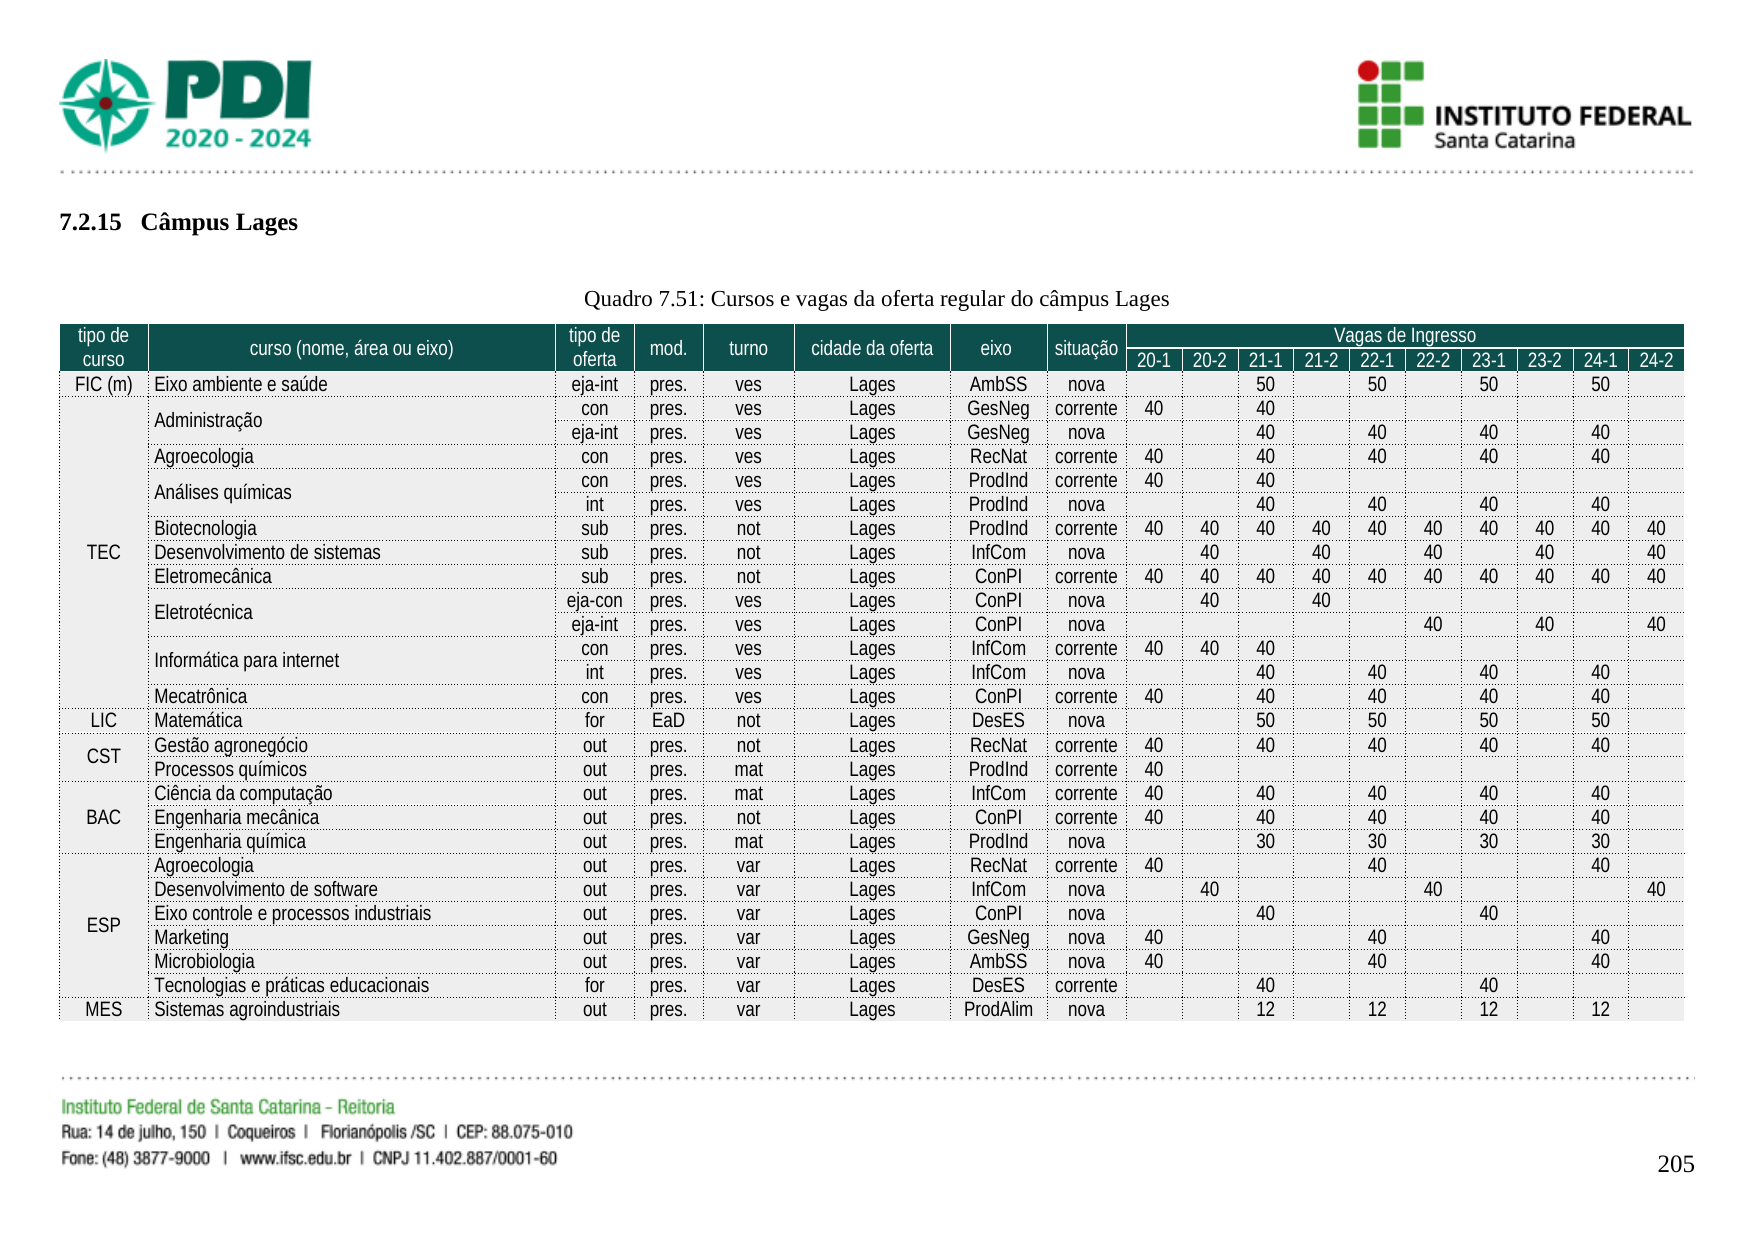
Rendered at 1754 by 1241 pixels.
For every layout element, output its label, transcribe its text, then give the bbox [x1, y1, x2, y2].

table_cell out [555, 829, 634, 853]
table_cell Eixo controle e processos industriais [148, 901, 555, 925]
table_cell Gestão agronegócio [148, 733, 555, 756]
table_cell out [555, 756, 634, 781]
table_cell [1405, 925, 1461, 949]
table_cell ESP [59, 853, 148, 997]
table_cell [1629, 925, 1684, 949]
table_cell [1517, 877, 1573, 901]
table_cell 40 [1573, 925, 1628, 949]
table_cell [1629, 805, 1684, 829]
table_cell Lages [794, 540, 950, 564]
table_cell [1294, 612, 1349, 636]
table_cell 40 [1405, 564, 1461, 588]
picture [59, 1062, 1695, 1182]
table_cell [1517, 708, 1573, 732]
table_cell [1349, 877, 1405, 901]
table_cell [1517, 660, 1573, 684]
table_cell Lages [794, 420, 950, 444]
table_cell [1182, 973, 1238, 997]
table_cell 40 [1573, 564, 1628, 588]
table_cell [1182, 612, 1238, 636]
table_cell nova [1047, 925, 1126, 949]
table_cell corrente [1047, 516, 1126, 540]
table_cell [1349, 901, 1405, 925]
table_cell out [555, 997, 634, 1021]
table_cell InfCom [950, 636, 1047, 660]
table_cell eja-int [555, 372, 634, 396]
table_cell [1573, 636, 1628, 660]
table_cell 40 [1573, 805, 1628, 829]
table_cell 40 [1629, 516, 1684, 540]
picture [59, 59, 1695, 178]
table_cell Lages [794, 973, 950, 997]
table_cell ves [703, 684, 794, 708]
table_cell mat [703, 781, 794, 804]
table_cell [1461, 925, 1517, 949]
table_cell [1461, 636, 1517, 660]
table_cell ProdAlim [950, 997, 1047, 1021]
table_cell pres. [634, 540, 703, 564]
table_cell out [555, 877, 634, 901]
table_cell Lages [794, 877, 950, 901]
table_cell Biotecnologia [148, 516, 555, 540]
table_cell not [703, 708, 794, 732]
table_cell [1294, 492, 1349, 516]
table_cell Lages [794, 925, 950, 949]
table_cell Agroecologia [148, 853, 555, 877]
table_cell 40 [1126, 564, 1182, 588]
table_cell Lages [794, 805, 950, 829]
table_cell 40 [1238, 396, 1293, 419]
table_cell 40 [1126, 636, 1182, 660]
table_cell ves [703, 612, 794, 636]
table_cell 50 [1238, 372, 1293, 396]
table_cell AmbSS [950, 372, 1047, 396]
table_cell not [703, 564, 794, 588]
table_cell [1182, 420, 1238, 444]
table_cell 30 [1349, 829, 1405, 853]
table_cell 23-1 [1462, 349, 1517, 371]
table_cell [1573, 877, 1628, 901]
table_cell 40 [1517, 540, 1573, 564]
table_cell [1629, 901, 1684, 925]
table_cell [1629, 492, 1684, 516]
table_cell pres. [634, 516, 703, 540]
table_cell pres. [634, 636, 703, 660]
table_cell [1349, 540, 1405, 564]
table_cell 40 [1294, 540, 1349, 564]
table_cell 40 [1405, 877, 1461, 901]
table_cell 12 [1461, 997, 1517, 1021]
table_cell 22-1 [1350, 349, 1405, 371]
table_cell nova [1047, 372, 1126, 396]
table_cell [1629, 636, 1684, 660]
table_cell ConPI [950, 588, 1047, 612]
table_cell not [703, 516, 794, 540]
table_cell 50 [1238, 708, 1293, 732]
table_cell corrente [1047, 973, 1126, 997]
table_cell [1629, 468, 1684, 492]
table_cell [1182, 853, 1238, 877]
table_cell EaD [634, 708, 703, 732]
table_cell 40 [1182, 588, 1238, 612]
table_cell var [703, 997, 794, 1021]
table_cell 40 [1349, 733, 1405, 756]
table_cell corrente [1047, 468, 1126, 492]
table_cell [1461, 396, 1517, 419]
table_cell [1573, 973, 1628, 997]
table_cell pres. [634, 588, 703, 612]
table_cell pres. [634, 396, 703, 419]
table_cell 50 [1461, 372, 1517, 396]
table_cell 22-2 [1406, 349, 1461, 371]
table_cell Engenharia mecânica [148, 805, 555, 829]
table_cell [1517, 372, 1573, 396]
table_cell [1517, 468, 1573, 492]
table_cell pres. [634, 829, 703, 853]
table_cell RecNat [950, 853, 1047, 877]
table_cell corrente [1047, 805, 1126, 829]
table_cell [1517, 949, 1573, 973]
table_cell [1405, 781, 1461, 804]
table_cell 40 [1461, 684, 1517, 708]
table_cell 40 [1238, 636, 1293, 660]
table_header turno [704, 324, 794, 371]
table_cell [1629, 733, 1684, 756]
table_cell 50 [1349, 372, 1405, 396]
table_cell Lages [794, 901, 950, 925]
table_cell [1517, 756, 1573, 781]
table_cell TEC [59, 396, 148, 708]
table_cell pres. [634, 684, 703, 708]
table_cell [1405, 444, 1461, 468]
table_cell Lages [794, 492, 950, 516]
table_cell InfCom [950, 877, 1047, 901]
table_cell [1517, 684, 1573, 708]
table_cell [1126, 612, 1182, 636]
table_cell [1573, 468, 1628, 492]
table_cell Informática para internet [148, 636, 555, 684]
table_cell 40 [1517, 612, 1573, 636]
table_cell 40 [1238, 492, 1293, 516]
table_cell [1461, 877, 1517, 901]
table_cell [1405, 468, 1461, 492]
table_cell corrente [1047, 636, 1126, 660]
table_cell 24-2 [1629, 349, 1684, 371]
table_cell pres. [634, 949, 703, 973]
table_cell [1182, 949, 1238, 973]
table_cell Eixo ambiente e saúde [148, 372, 555, 396]
table_cell var [703, 853, 794, 877]
table_cell [1294, 396, 1349, 419]
table_cell 40 [1573, 420, 1628, 444]
table_cell out [555, 733, 634, 756]
table_cell Lages [794, 684, 950, 708]
table_cell nova [1047, 829, 1126, 853]
table_cell [1126, 901, 1182, 925]
table_cell [1629, 396, 1684, 419]
table_cell [1126, 540, 1182, 564]
table_cell var [703, 949, 794, 973]
table_cell 40 [1461, 492, 1517, 516]
table_cell [1126, 372, 1182, 396]
table_cell [1294, 877, 1349, 901]
table_cell GesNeg [950, 396, 1047, 419]
table_header Vagas de Ingresso [1127, 324, 1684, 347]
table_cell 40 [1629, 877, 1684, 901]
table_cell [1294, 829, 1349, 853]
table_cell 40 [1126, 853, 1182, 877]
table_cell [1126, 997, 1182, 1021]
table_cell Marketing [148, 925, 555, 949]
table_cell pres. [634, 660, 703, 684]
table_cell [1182, 468, 1238, 492]
table_cell [1294, 684, 1349, 708]
table_cell [1294, 805, 1349, 829]
table_cell [1629, 588, 1684, 612]
table_cell 40 [1629, 612, 1684, 636]
table_cell ProdInd [950, 492, 1047, 516]
table_cell [1349, 468, 1405, 492]
table_cell [1461, 588, 1517, 612]
table_cell [1629, 829, 1684, 853]
table_cell 40 [1573, 660, 1628, 684]
table_cell sub [555, 540, 634, 564]
table_cell 40 [1349, 925, 1405, 949]
table_cell pres. [634, 901, 703, 925]
table_cell [1238, 588, 1293, 612]
table_cell [1126, 492, 1182, 516]
table_cell Ciência da computação [148, 781, 555, 804]
table_header situação [1048, 324, 1126, 371]
table_cell [1405, 853, 1461, 877]
table_cell pres. [634, 444, 703, 468]
table_cell pres. [634, 925, 703, 949]
table_cell 23-2 [1518, 349, 1573, 371]
table_cell Engenharia química [148, 829, 555, 853]
table_cell [1517, 829, 1573, 853]
table_cell [1405, 901, 1461, 925]
table_cell var [703, 877, 794, 901]
table_cell [1294, 636, 1349, 660]
table_cell [1461, 853, 1517, 877]
table_cell not [703, 805, 794, 829]
table_cell ves [703, 660, 794, 684]
table_cell ConPI [950, 805, 1047, 829]
table_cell [1182, 925, 1238, 949]
table_cell 40 [1182, 540, 1238, 564]
table_cell [1405, 588, 1461, 612]
table_cell 40 [1461, 973, 1517, 997]
table_cell 50 [1573, 372, 1628, 396]
table_cell [1405, 684, 1461, 708]
table_cell [1405, 708, 1461, 732]
table_cell Lages [794, 949, 950, 973]
table_cell [1182, 396, 1238, 419]
table_cell 40 [1349, 805, 1405, 829]
table_header mod. [635, 324, 703, 371]
table_cell [1294, 925, 1349, 949]
table_cell nova [1047, 708, 1126, 732]
table_cell [1405, 949, 1461, 973]
table_cell 50 [1349, 708, 1405, 732]
table_cell [1517, 444, 1573, 468]
table_cell ves [703, 444, 794, 468]
table_cell [1349, 973, 1405, 997]
table_cell MES [59, 997, 148, 1021]
table_cell [1349, 756, 1405, 781]
table_cell 40 [1126, 781, 1182, 804]
table_cell 40 [1182, 636, 1238, 660]
table_cell 12 [1349, 997, 1405, 1021]
table_cell [1405, 396, 1461, 419]
table_cell out [555, 805, 634, 829]
table_cell InfCom [950, 540, 1047, 564]
table_cell InfCom [950, 781, 1047, 804]
table_cell GesNeg [950, 420, 1047, 444]
table_cell [1405, 636, 1461, 660]
table_cell ConPI [950, 684, 1047, 708]
table_cell [1517, 492, 1573, 516]
table_cell [1517, 973, 1573, 997]
table_cell [1349, 396, 1405, 419]
table_cell [1517, 636, 1573, 660]
table_cell 40 [1461, 660, 1517, 684]
table_cell corrente [1047, 396, 1126, 419]
table_cell 40 [1461, 901, 1517, 925]
table_cell 40 [1294, 588, 1349, 612]
table_cell AmbSS [950, 949, 1047, 973]
table_cell corrente [1047, 733, 1126, 756]
table_cell 50 [1461, 708, 1517, 732]
table_cell Lages [794, 829, 950, 853]
table_cell 40 [1349, 564, 1405, 588]
table_cell [1294, 468, 1349, 492]
table_cell [1629, 997, 1684, 1021]
table_cell var [703, 925, 794, 949]
table_cell Lages [794, 853, 950, 877]
table_cell nova [1047, 588, 1126, 612]
table_cell [1294, 733, 1349, 756]
table_cell pres. [634, 612, 703, 636]
table_cell 40 [1349, 853, 1405, 877]
table_cell 40 [1126, 516, 1182, 540]
table_cell 40 [1349, 781, 1405, 804]
table_cell 40 [1573, 516, 1628, 540]
table_cell pres. [634, 564, 703, 588]
table_cell 21-1 [1239, 349, 1293, 371]
table_cell CST [59, 733, 148, 781]
table_cell [1573, 588, 1628, 612]
table_cell 40 [1349, 684, 1405, 708]
table_cell Desenvolvimento de software [148, 877, 555, 901]
table_cell 40 [1182, 877, 1238, 901]
table_header tipo de oferta [556, 324, 634, 371]
table_cell [1517, 733, 1573, 756]
table_cell [1405, 372, 1461, 396]
table_cell [1405, 492, 1461, 516]
table_cell [1126, 708, 1182, 732]
table_cell int [555, 492, 634, 516]
table_cell 40 [1349, 444, 1405, 468]
table_cell [1126, 420, 1182, 444]
table_cell 40 [1238, 420, 1293, 444]
table_cell nova [1047, 949, 1126, 973]
table_cell [1182, 829, 1238, 853]
table_cell [1405, 420, 1461, 444]
table_cell con [555, 684, 634, 708]
table_cell [1182, 756, 1238, 781]
table_cell int [555, 660, 634, 684]
table_cell [1238, 925, 1293, 949]
table_cell 40 [1349, 516, 1405, 540]
table_cell [1405, 660, 1461, 684]
table_cell BAC [59, 781, 148, 853]
table_cell [1405, 805, 1461, 829]
table_cell 40 [1294, 516, 1349, 540]
text Quadro 7.51: Cursos e vagas da oferta regular do câmpus Lages [59, 285, 1695, 312]
table_cell 40 [1294, 564, 1349, 588]
table_cell pres. [634, 997, 703, 1021]
table_cell 40 [1517, 516, 1573, 540]
table_cell [1629, 973, 1684, 997]
table_cell [1629, 372, 1684, 396]
table_cell Lages [794, 444, 950, 468]
table_cell [1517, 805, 1573, 829]
table_cell 40 [1238, 901, 1293, 925]
table_cell [1629, 420, 1684, 444]
table_cell [1517, 781, 1573, 804]
table_cell eja-int [555, 612, 634, 636]
table_cell [1349, 588, 1405, 612]
table_cell [1517, 588, 1573, 612]
table_cell ves [703, 636, 794, 660]
table_cell Eletromecânica [148, 564, 555, 588]
table_cell [1294, 781, 1349, 804]
table_cell 20-1 [1127, 349, 1182, 371]
table_cell [1573, 612, 1628, 636]
table_cell [1573, 540, 1628, 564]
table_cell [1517, 420, 1573, 444]
table_cell [1629, 708, 1684, 732]
table_cell Mecatrônica [148, 684, 555, 708]
table_cell con [555, 636, 634, 660]
table_cell [1349, 636, 1405, 660]
table_cell [1294, 660, 1349, 684]
table_cell 40 [1126, 733, 1182, 756]
table_cell Lages [794, 564, 950, 588]
table_header eixo [951, 324, 1047, 371]
table_cell RecNat [950, 444, 1047, 468]
table_cell [1182, 492, 1238, 516]
table_cell 30 [1573, 829, 1628, 853]
table_cell [1629, 660, 1684, 684]
table_cell 40 [1238, 564, 1293, 588]
table_cell [1294, 949, 1349, 973]
table_cell con [555, 444, 634, 468]
table_cell Tecnologias e práticas educacionais [148, 973, 555, 997]
table_cell 40 [1461, 444, 1517, 468]
table_cell [1238, 540, 1293, 564]
table_cell 30 [1238, 829, 1293, 853]
table_cell 12 [1238, 997, 1293, 1021]
table_cell var [703, 901, 794, 925]
table_cell eja-int [555, 420, 634, 444]
table_cell mat [703, 756, 794, 781]
table_cell [1294, 420, 1349, 444]
table_cell Processos químicos [148, 756, 555, 781]
table_cell [1517, 925, 1573, 949]
table_cell [1629, 853, 1684, 877]
table_cell Lages [794, 612, 950, 636]
table_cell nova [1047, 877, 1126, 901]
table_cell ves [703, 396, 794, 419]
table_cell 40 [1349, 420, 1405, 444]
table_cell Lages [794, 708, 950, 732]
table_cell 40 [1573, 444, 1628, 468]
table_cell [1461, 949, 1517, 973]
table_cell 40 [1461, 420, 1517, 444]
table_cell [1238, 853, 1293, 877]
table_cell 40 [1349, 492, 1405, 516]
table_cell [1182, 781, 1238, 804]
table_cell [1294, 444, 1349, 468]
table_cell ves [703, 468, 794, 492]
table_cell [1126, 829, 1182, 853]
table_cell Administração [148, 396, 555, 444]
table_cell pres. [634, 781, 703, 804]
table_cell [1294, 901, 1349, 925]
table_cell [1405, 829, 1461, 853]
table_cell [1573, 901, 1628, 925]
table_cell pres. [634, 805, 703, 829]
table_cell 40 [1126, 396, 1182, 419]
table_cell 40 [1461, 781, 1517, 804]
table_cell out [555, 949, 634, 973]
table_cell [1461, 540, 1517, 564]
table_cell 24-1 [1574, 349, 1628, 371]
table_cell [1126, 973, 1182, 997]
table_cell [1461, 468, 1517, 492]
table_cell GesNeg [950, 925, 1047, 949]
table_cell ves [703, 420, 794, 444]
table_cell [1405, 756, 1461, 781]
table_cell Matemática [148, 708, 555, 732]
table_cell [1349, 612, 1405, 636]
table_cell Análises químicas [148, 468, 555, 516]
table_cell [1238, 949, 1293, 973]
table_cell [1182, 733, 1238, 756]
table_cell [1405, 733, 1461, 756]
table_cell 40 [1238, 805, 1293, 829]
table_cell corrente [1047, 853, 1126, 877]
table_cell 40 [1182, 564, 1238, 588]
table_cell 40 [1629, 564, 1684, 588]
table_cell ves [703, 588, 794, 612]
table_cell sub [555, 564, 634, 588]
table_cell [1126, 660, 1182, 684]
table_cell RecNat [950, 733, 1047, 756]
table_cell corrente [1047, 444, 1126, 468]
table_cell out [555, 901, 634, 925]
table_cell ProdInd [950, 468, 1047, 492]
table_cell 40 [1405, 540, 1461, 564]
table_cell Lages [794, 756, 950, 781]
table_cell ProdInd [950, 829, 1047, 853]
table_cell Agroecologia [148, 444, 555, 468]
table_cell 40 [1238, 468, 1293, 492]
table_cell [1517, 997, 1573, 1021]
table_cell 40 [1573, 733, 1628, 756]
table_cell Lages [794, 372, 950, 396]
table_cell FIC (m) [59, 372, 148, 396]
table_cell [1182, 901, 1238, 925]
table_cell [1629, 781, 1684, 804]
table_cell [1126, 877, 1182, 901]
table_header cidade da oferta [795, 324, 950, 371]
table_cell ConPI [950, 564, 1047, 588]
table_cell [1461, 612, 1517, 636]
table_cell 40 [1238, 973, 1293, 997]
table_cell LIC [59, 708, 148, 732]
table_cell Lages [794, 468, 950, 492]
table_cell Lages [794, 733, 950, 756]
table_cell ConPI [950, 612, 1047, 636]
table_cell 40 [1461, 805, 1517, 829]
table_cell [1294, 708, 1349, 732]
table_cell corrente [1047, 756, 1126, 781]
table_cell 40 [1238, 733, 1293, 756]
table_cell 40 [1126, 949, 1182, 973]
table_cell Sistemas agroindustriais [148, 997, 555, 1021]
table_cell Lages [794, 660, 950, 684]
table_cell [1182, 444, 1238, 468]
table_cell [1629, 949, 1684, 973]
table_cell [1405, 997, 1461, 1021]
table_cell mat [703, 829, 794, 853]
table_cell pres. [634, 877, 703, 901]
table_cell nova [1047, 997, 1126, 1021]
table_cell [1182, 372, 1238, 396]
table_cell DesES [950, 708, 1047, 732]
table_cell pres. [634, 492, 703, 516]
table_cell 40 [1349, 660, 1405, 684]
table_cell eja-con [555, 588, 634, 612]
table_cell out [555, 925, 634, 949]
table_cell [1517, 901, 1573, 925]
table_cell 40 [1238, 781, 1293, 804]
table_cell 40 [1238, 516, 1293, 540]
table_cell not [703, 733, 794, 756]
table_cell InfCom [950, 660, 1047, 684]
table_cell 40 [1126, 756, 1182, 781]
table_cell 21-2 [1294, 349, 1349, 371]
table_cell 40 [1126, 684, 1182, 708]
table_header curso (nome, área ou eixo) [149, 324, 555, 371]
table_cell [1405, 973, 1461, 997]
table_cell nova [1047, 660, 1126, 684]
table_cell [1182, 684, 1238, 708]
table_cell pres. [634, 853, 703, 877]
table_cell for [555, 973, 634, 997]
table_cell 40 [1573, 949, 1628, 973]
table_header tipo de curso [60, 324, 148, 371]
table_cell out [555, 853, 634, 877]
table_cell [1629, 756, 1684, 781]
table_cell [1294, 973, 1349, 997]
table_cell 40 [1461, 733, 1517, 756]
table_cell [1294, 853, 1349, 877]
table_cell pres. [634, 756, 703, 781]
table_cell [1573, 396, 1628, 419]
table_cell Lages [794, 396, 950, 419]
table_cell var [703, 973, 794, 997]
table_cell [1238, 612, 1293, 636]
table_cell Desenvolvimento de sistemas [148, 540, 555, 564]
table_cell [1517, 853, 1573, 877]
table_cell Lages [794, 997, 950, 1021]
table_cell nova [1047, 420, 1126, 444]
table_cell ConPI [950, 901, 1047, 925]
table_cell 40 [1126, 468, 1182, 492]
table_cell pres. [634, 733, 703, 756]
table_cell DesES [950, 973, 1047, 997]
table_cell nova [1047, 540, 1126, 564]
table_cell 40 [1573, 492, 1628, 516]
table_cell corrente [1047, 781, 1126, 804]
table_cell corrente [1047, 684, 1126, 708]
table_cell Eletrotécnica [148, 588, 555, 636]
table_cell out [555, 781, 634, 804]
table_cell 40 [1238, 684, 1293, 708]
table_cell [1461, 756, 1517, 781]
table_cell Microbiologia [148, 949, 555, 973]
table_cell 40 [1573, 781, 1628, 804]
table_cell 40 [1126, 805, 1182, 829]
subtitle Câmpus Lages [59, 207, 1695, 235]
table_cell 40 [1629, 540, 1684, 564]
table_cell pres. [634, 468, 703, 492]
table_cell 40 [1126, 444, 1182, 468]
table_cell 40 [1573, 853, 1628, 877]
table_cell ProdInd [950, 756, 1047, 781]
table_cell nova [1047, 492, 1126, 516]
table_cell Lages [794, 516, 950, 540]
table_cell Lages [794, 781, 950, 804]
table_cell Lages [794, 636, 950, 660]
table_cell 40 [1182, 516, 1238, 540]
table_cell 40 [1405, 516, 1461, 540]
table_cell pres. [634, 973, 703, 997]
table_cell corrente [1047, 564, 1126, 588]
table_cell 40 [1238, 660, 1293, 684]
table_cell 50 [1573, 708, 1628, 732]
table_cell 30 [1461, 829, 1517, 853]
table_cell [1182, 805, 1238, 829]
table_cell con [555, 468, 634, 492]
table_cell [1294, 756, 1349, 781]
table_cell [1294, 372, 1349, 396]
table_cell 40 [1405, 612, 1461, 636]
table_cell 12 [1573, 997, 1628, 1021]
table_cell pres. [634, 420, 703, 444]
table_cell [1629, 684, 1684, 708]
table_cell not [703, 540, 794, 564]
table_cell [1182, 997, 1238, 1021]
table_cell 40 [1126, 925, 1182, 949]
table_cell nova [1047, 901, 1126, 925]
table_cell 40 [1517, 564, 1573, 588]
table_cell [1238, 877, 1293, 901]
table_cell 40 [1349, 949, 1405, 973]
table_cell [1238, 756, 1293, 781]
table_cell ProdInd [950, 516, 1047, 540]
table_cell 40 [1238, 444, 1293, 468]
table_cell [1182, 708, 1238, 732]
table_cell 40 [1461, 564, 1517, 588]
table_cell [1573, 756, 1628, 781]
table_cell [1517, 396, 1573, 419]
table_cell [1629, 444, 1684, 468]
table_cell pres. [634, 372, 703, 396]
table_cell 20-2 [1183, 349, 1238, 371]
table_cell [1182, 660, 1238, 684]
table_cell ves [703, 372, 794, 396]
table_cell nova [1047, 612, 1126, 636]
table_cell for [555, 708, 634, 732]
table_cell ves [703, 492, 794, 516]
table_cell 40 [1461, 516, 1517, 540]
table_cell 40 [1573, 684, 1628, 708]
table_cell con [555, 396, 634, 419]
table_cell Lages [794, 588, 950, 612]
table_cell sub [555, 516, 634, 540]
table_cell [1294, 997, 1349, 1021]
table_cell [1126, 588, 1182, 612]
